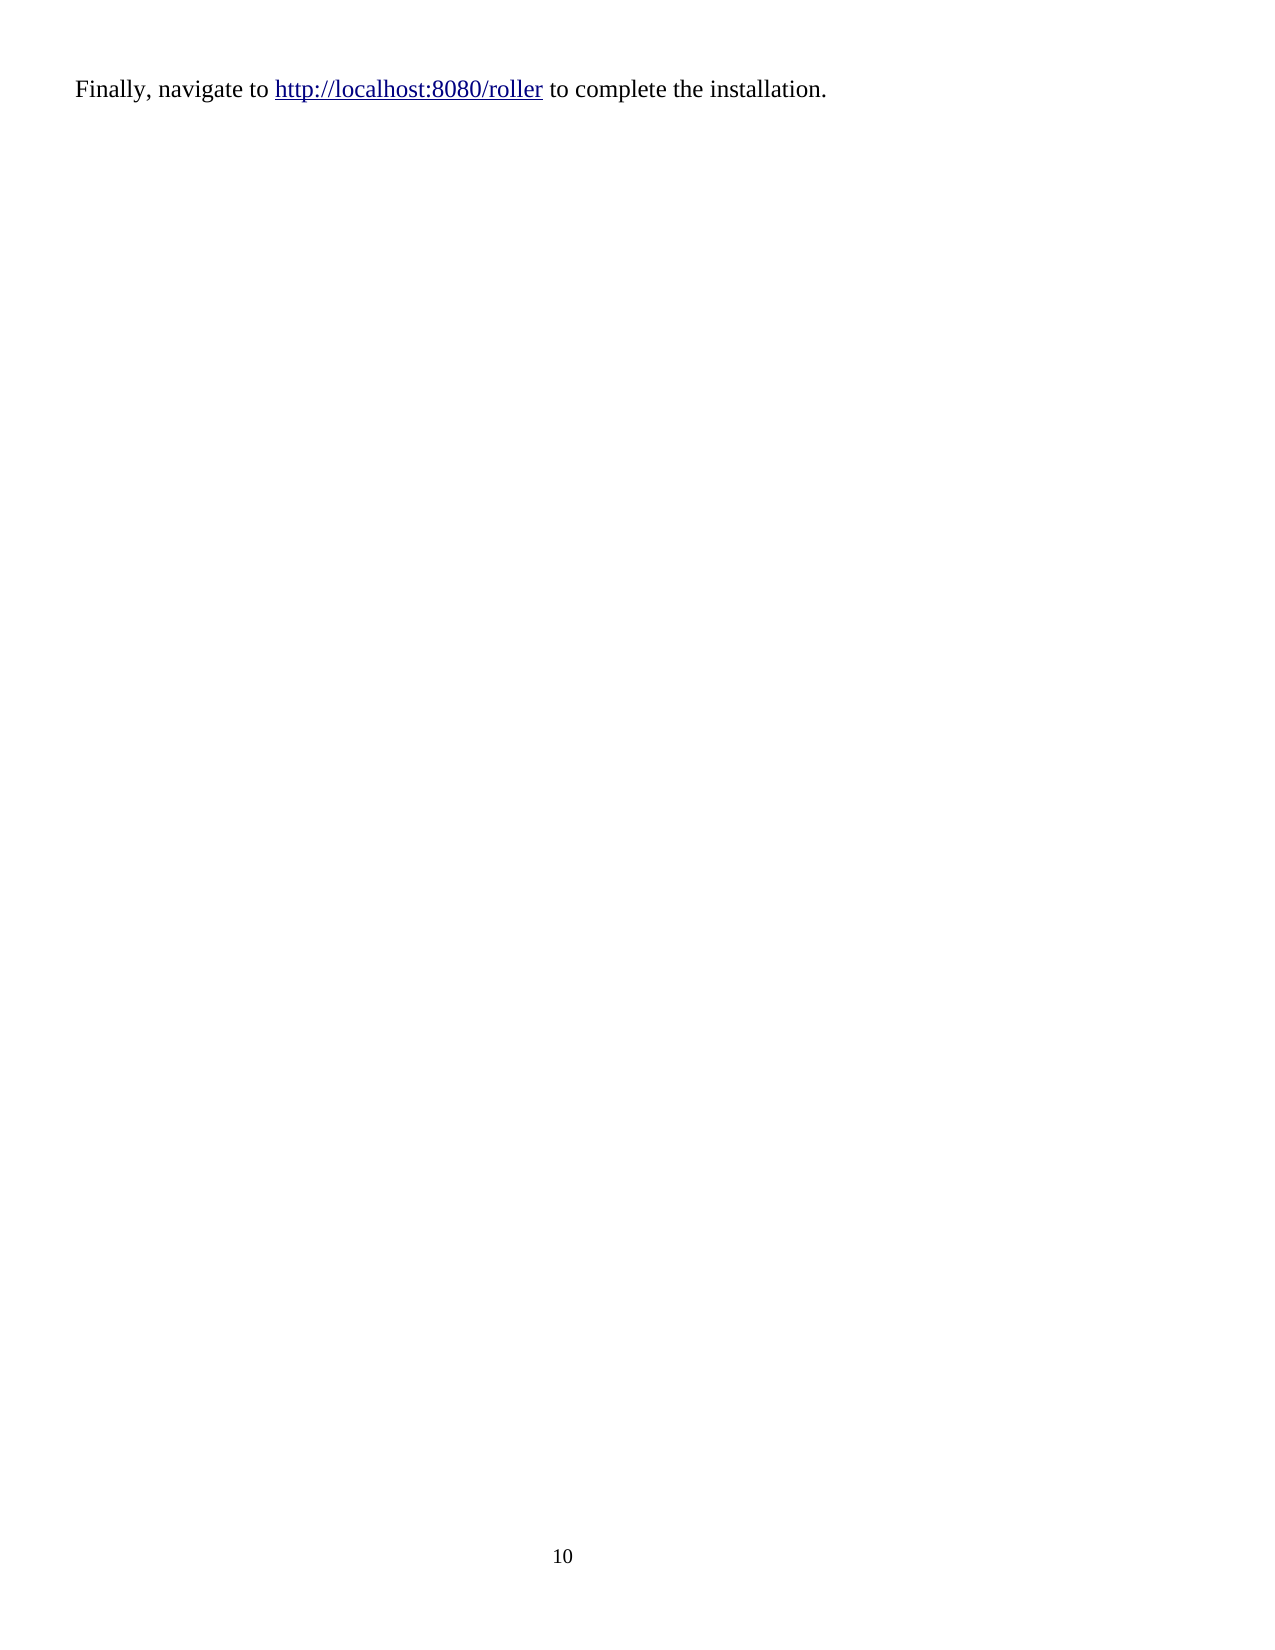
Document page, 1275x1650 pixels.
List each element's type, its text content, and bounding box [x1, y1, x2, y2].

text Finally, navigate to http://localhost:8080/roller to complete the installation. [75, 75, 1200, 103]
